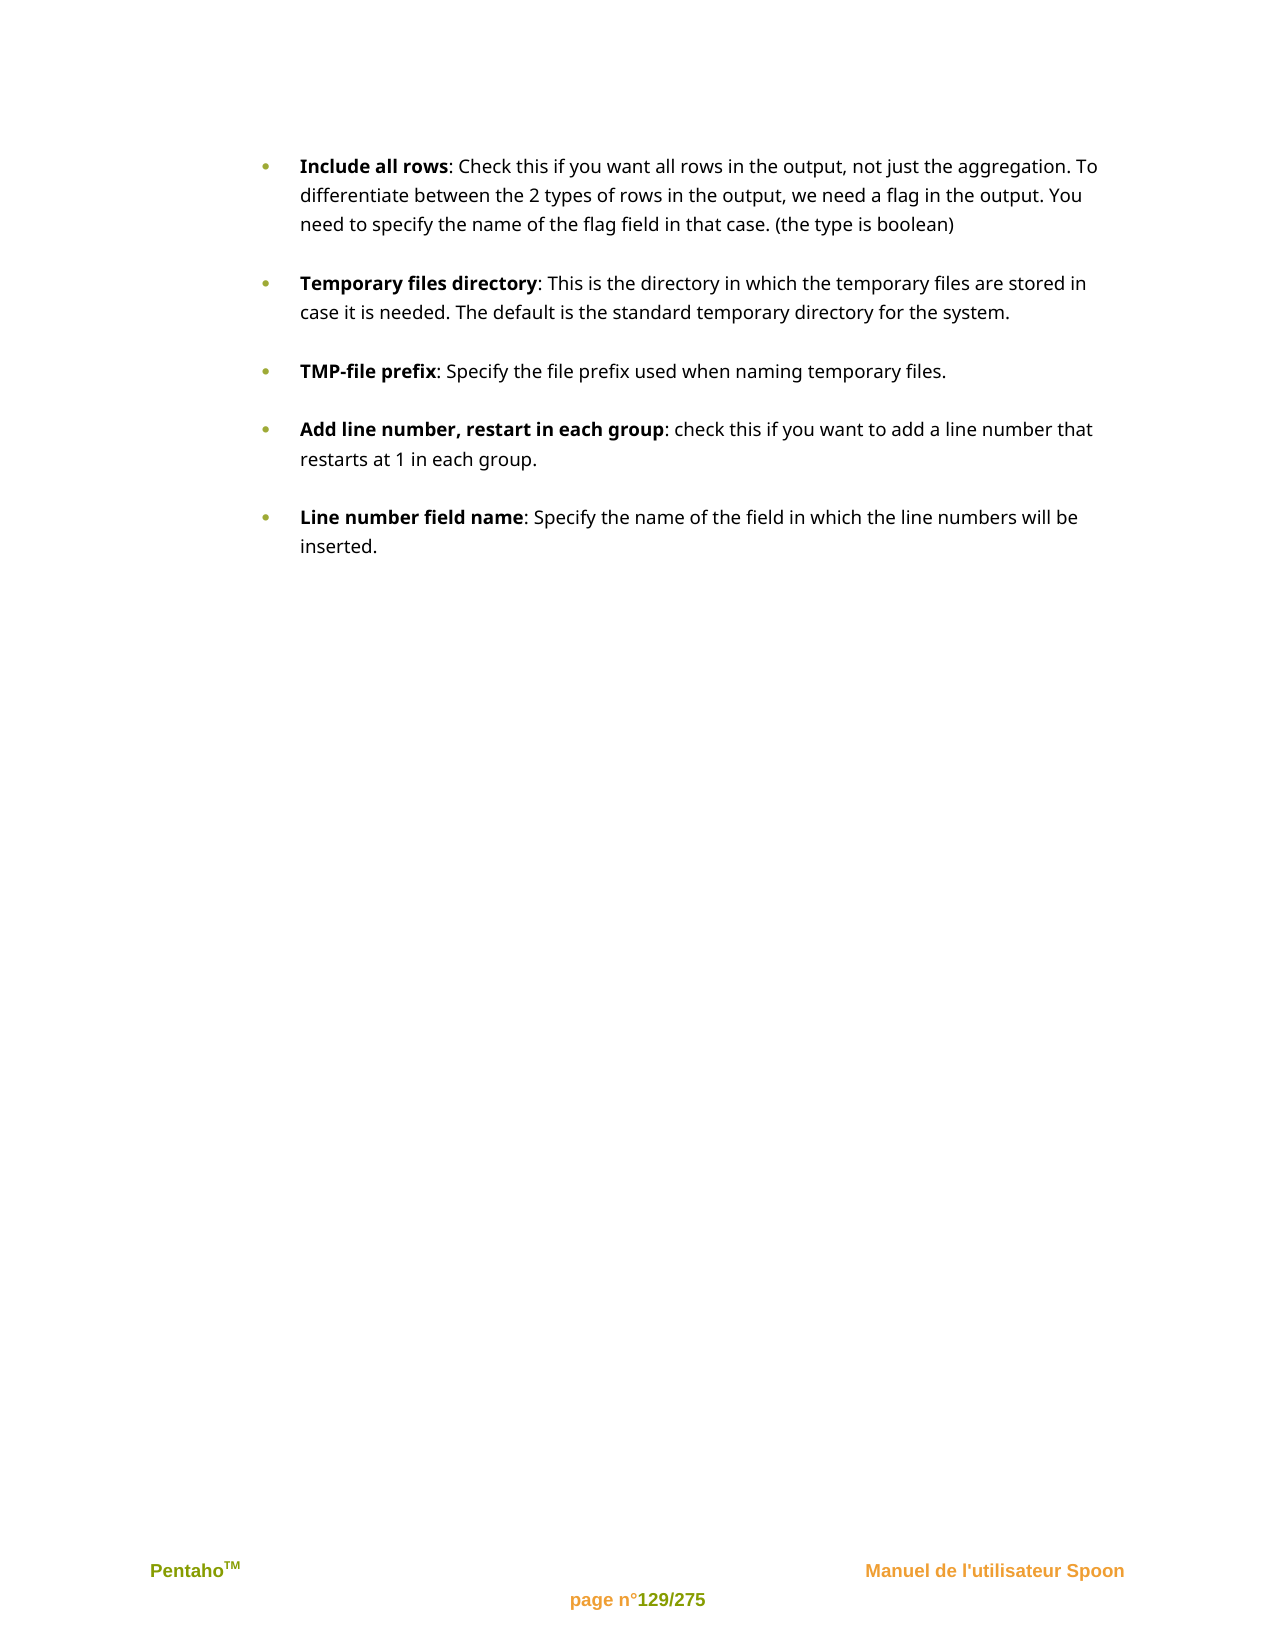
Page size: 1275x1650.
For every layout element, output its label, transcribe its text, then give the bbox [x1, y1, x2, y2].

list TMP-file prefix: Specify the file prefix used when naming temporary files. [262, 355, 1125, 384]
list Line number field name: Specify the name of the field in which the line numbers will be inserted. [262, 501, 1125, 559]
list Temporary files directory: This is the directory in which the temporary files are stored in case it is needed. The default is the standard temporary directory for the system. [262, 267, 1125, 325]
list Add line number, restart in each group: check this if you want to add a line number that restarts at 1 in each group. [262, 413, 1125, 472]
list Include all rows: Check this if you want all rows in the output, not just the aggregation. To differentiate between the 2 types of rows in the output, we need a flag in the output. You need to specify the name of the flag field in that case. (the type is boolean) [262, 150, 1125, 237]
